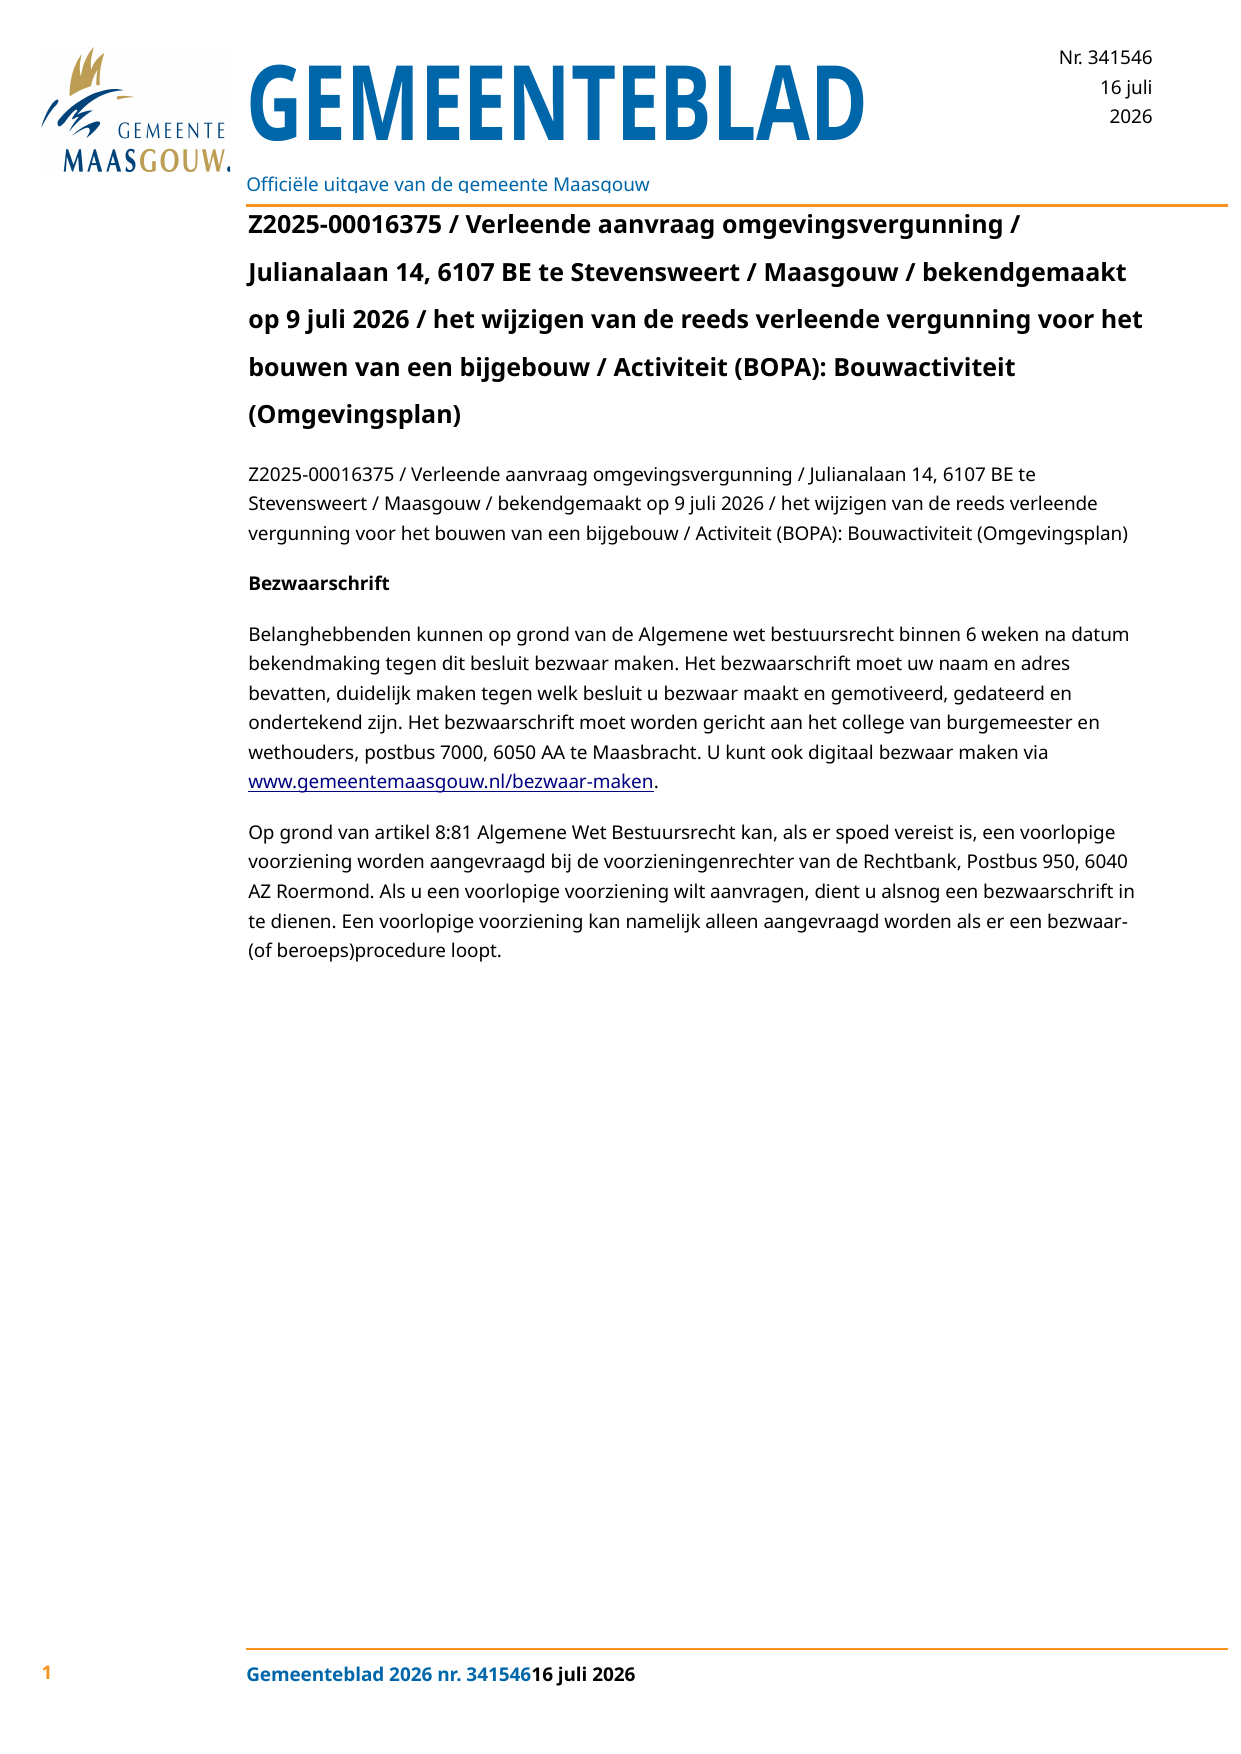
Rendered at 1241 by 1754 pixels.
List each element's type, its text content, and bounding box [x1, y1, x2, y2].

picture [41, 47, 231, 172]
text Op grond van artikel 8:81 Algemene Wet Bestuursrecht kan, als er spoed vereist is, een voorlopige voorziening worden aangevraagd bij de voorzieningenrechter van de Rechtbank, Postbus 950, 6040 AZ Roermond. Als u een voorlopige voorziening wilt aanvragen, dient u alsnog een bezwaarschrift in te dienen. Een voorlopige voorziening kan namelijk alleen aangevraagd worden als er een bezwaar- (of beroeps)procedure loopt. [248, 819, 1152, 963]
text Bezwaarschrift [248, 570, 1152, 596]
text Z2025-00016375 / Verleende aanvraag omgevingsvergunning / Julianalaan 14, 6107 BE te Stevensweert / Maasgouw / bekendgemaakt op 9 juli 2026 / het wijzigen van de reeds verleende vergunning voor het bouwen van een bijgebouw / Activiteit (BOPA): Bouwactiviteit (Omgevingsplan) [248, 207, 1152, 431]
text Z2025-00016375 / Verleende aanvraag omgevingsvergunning / Julianalaan 14, 6107 BE te Stevensweert / Maasgouw / bekendgemaakt op 9 juli 2026 / het wijzigen van de reeds verleende vergunning voor het bouwen van een bijgebouw / Activiteit (BOPA): Bouwactiviteit (Omgevingsplan) [248, 461, 1152, 546]
text Belanghebbenden kunnen op grond van de Algemene wet bestuursrecht binnen 6 weken na datum bekendmaking tegen dit besluit bezwaar maken. Het bezwaarschrift moet uw naam en adres bevatten, duidelijk maken tegen welk besluit u bezwaar maakt en gemotiveerd, gedateerd en ondertekend zijn. Het bezwaarschrift moet worden gericht aan het college van burgemeester en wethouders, postbus 7000, 6050 AA te Maasbracht. U kunt ook digitaal bezwaar maken via www.gemeentemaasgouw.nl/bezwaar-maken. [248, 621, 1152, 794]
